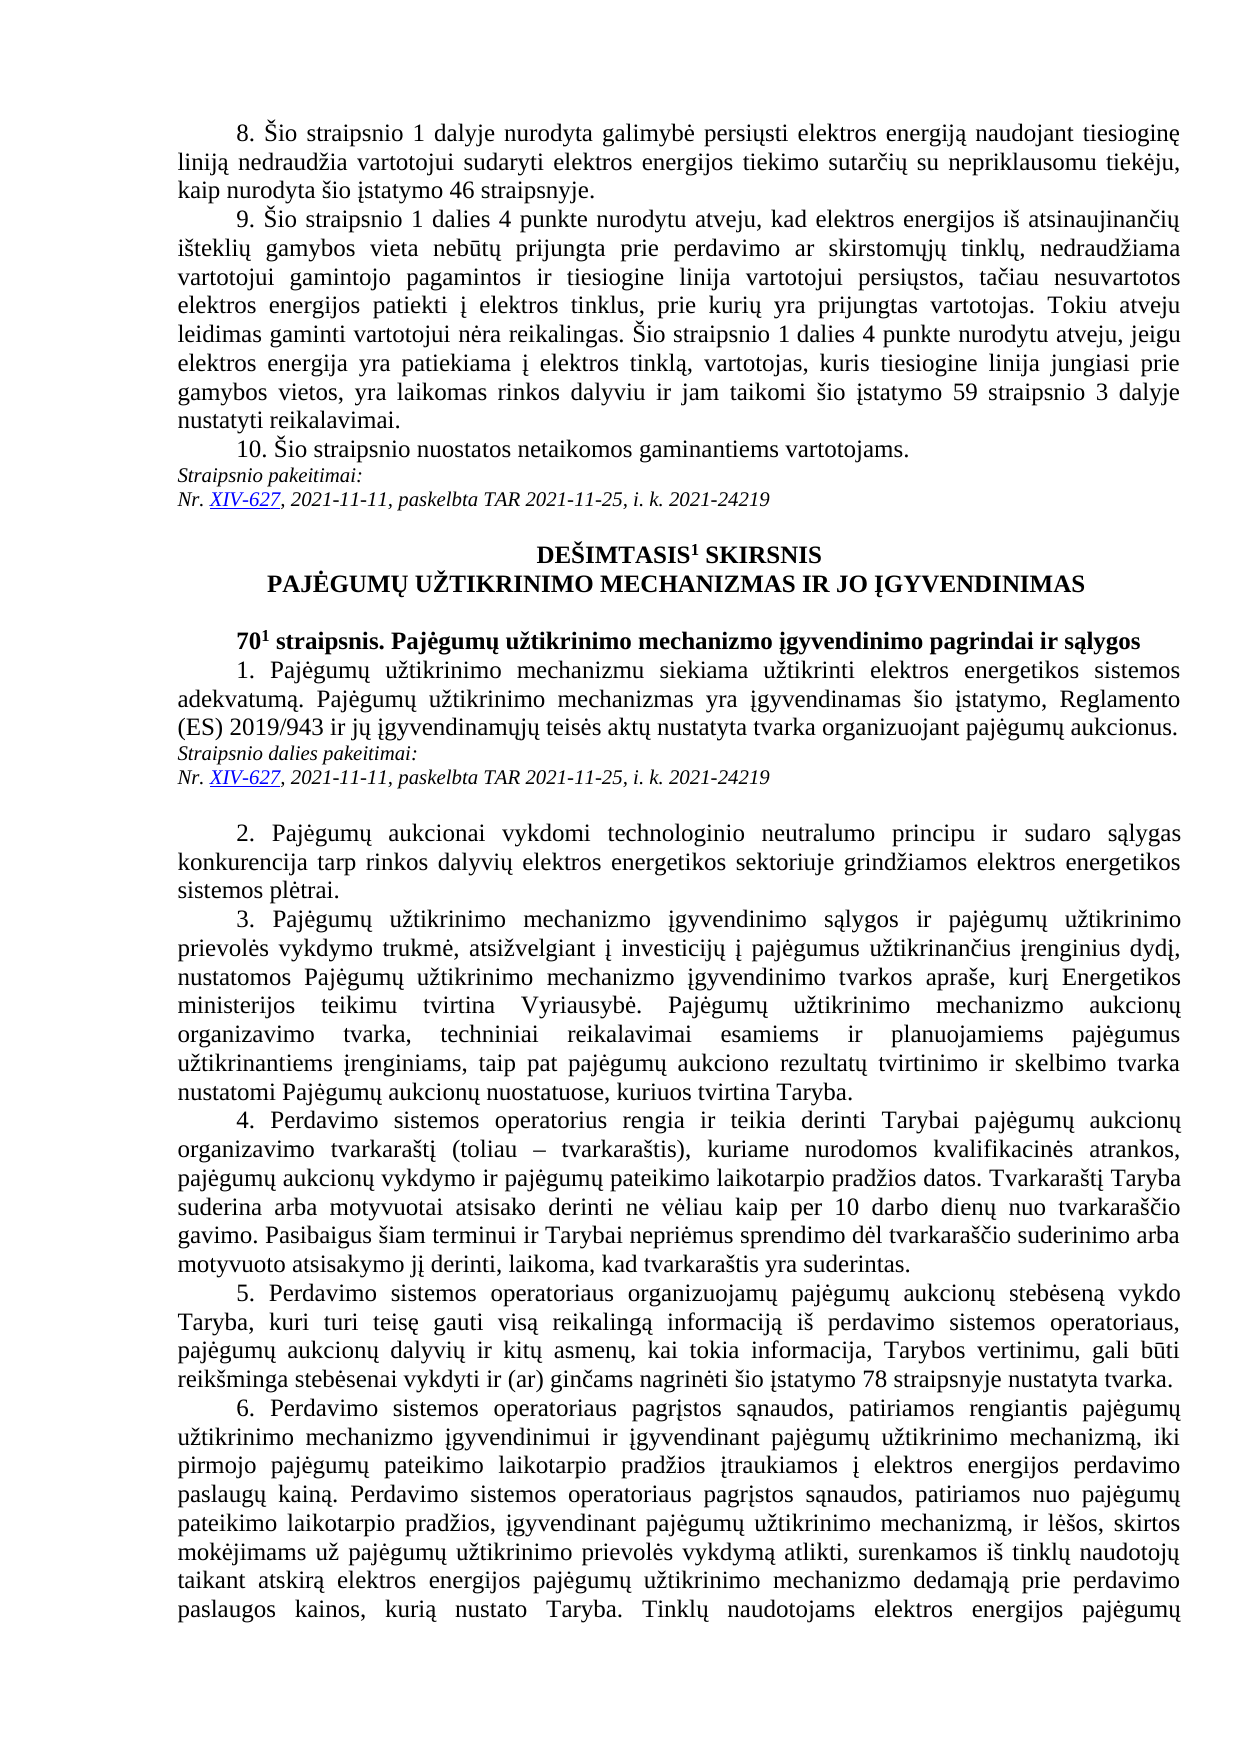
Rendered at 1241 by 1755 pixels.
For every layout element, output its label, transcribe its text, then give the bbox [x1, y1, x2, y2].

text 1. Pajėgumų užtikrinimo mechanizmu siekiama užtikrinti elektros energetikos sistemos adekvatumą. Pajėgumų užtikrinimo mechanizmas yra įgyvendinamas šio įstatymo, Reglamento (ES) 2019/943 ir jų įgyvendinamųjų teisės aktų nustatyta tvarka organizuojant pajėgumų aukcionus. [177, 655, 1181, 741]
text 6. Perdavimo sistemos operatoriaus pagrįstos sąnaudos, patiriamos rengiantis pajėgumų užtikrinimo mechanizmo įgyvendinimui ir įgyvendinant pajėgumų užtikrinimo mechanizmą, iki pirmojo pajėgumų pateikimo laikotarpio pradžios įtraukiamos į elektros energijos perdavimo paslaugų kainą. Perdavimo sistemos operatoriaus pagrįstos sąnaudos, patiriamos nuo pajėgumų pateikimo laikotarpio pradžios, įgyvendinant pajėgumų užtikrinimo mechanizmą, ir lėšos, skirtos mokėjimams už pajėgumų užtikrinimo prievolės vykdymą atlikti, surenkamos iš tinklų naudotojų taikant atskirą elektros energijos pajėgumų užtikrinimo mechanizmo dedamąją prie perdavimo paslaugos kainos, kurią nustato Taryba. Tinklų naudotojams elektros energijos pajėgumų [177, 1393, 1181, 1623]
text PAJĖGUMŲ UŽTIKRINIMO MECHANIZMAS IR JO ĮGYVENDINIMAS [177, 569, 1181, 597]
text 4. Perdavimo sistemos operatorius rengia ir teikia derinti Tarybai pajėgumų aukcionų organizavimo tvarkaraštį (toliau – tvarkaraštis), kuriame nurodomos kvalifikacinės atrankos, pajėgumų aukcionų vykdymo ir pajėgumų pateikimo laikotarpio pradžios datos. Tvarkaraštį Taryba suderina arba motyvuotai atsisako derinti ne vėliau kaip per 10 darbo dienų nuo tvarkaraščio gavimo. Pasibaigus šiam terminui ir Tarybai nepriėmus sprendimo dėl tvarkaraščio suderinimo arba motyvuoto atsisakymo jį derinti, laikoma, kad tvarkaraštis yra suderintas. [177, 1106, 1181, 1278]
text Nr. XIV-627, 2021-11-11, paskelbta TAR 2021-11-25, i. k. 2021-24219 [177, 765, 1181, 789]
text 9. Šio straipsnio 1 dalies 4 punkte nurodytu atveju, kad elektros energijos iš atsinaujinančių išteklių gamybos vieta nebūtų prijungta prie perdavimo ar skirstomųjų tinklų, nedraudžiama vartotojui gamintojo pagamintos ir tiesiogine linija vartotojui persiųstos, tačiau nesuvartotos elektros energijos patiekti į elektros tinklus, prie kurių yra prijungtas vartotojas. Tokiu atveju leidimas gaminti vartotojui nėra reikalingas. Šio straipsnio 1 dalies 4 punkte nurodytu atveju, jeigu elektros energija yra patiekiama į elektros tinklą, vartotojas, kuris tiesiogine linija jungiasi prie gamybos vietos, yra laikomas rinkos dalyviu ir jam taikomi šio įstatymo 59 straipsnio 3 dalyje nustatyti reikalavimai. [177, 204, 1181, 434]
text 10. Šio straipsnio nuostatos netaikomos gaminantiems vartotojams. [177, 434, 1181, 463]
text 5. Perdavimo sistemos operatoriaus organizuojamų pajėgumų aukcionų stebėseną vykdo Taryba, kuri turi teisę gauti visą reikalingą informaciją iš perdavimo sistemos operatoriaus, pajėgumų aukcionų dalyvių ir kitų asmenų, kai tokia informacija, Tarybos vertinimu, gali būti reikšminga stebėsenai vykdyti ir (ar) ginčams nagrinėti šio įstatymo 78 straipsnyje nustatyta tvarka. [177, 1278, 1181, 1393]
text 2. Pajėgumų aukcionai vykdomi technologinio neutralumo principu ir sudaro sąlygas konkurencija tarp rinkos dalyvių elektros energetikos sektoriuje grindžiamos elektros energetikos sistemos plėtrai. [177, 818, 1181, 904]
text DEŠIMTASIS1 SKIRSNIS [177, 540, 1181, 569]
text Straipsnio dalies pakeitimai: [177, 741, 1181, 765]
text 8. Šio straipsnio 1 dalyje nurodyta galimybė persiųsti elektros energiją naudojant tiesioginę liniją nedraudžia vartotojui sudaryti elektros energijos tiekimo sutarčių su nepriklausomu tiekėju, kaip nurodyta šio įstatymo 46 straipsnyje. [177, 118, 1181, 204]
text Straipsnio pakeitimai: [177, 463, 1181, 487]
text Nr. XIV-627, 2021-11-11, paskelbta TAR 2021-11-25, i. k. 2021-24219 [177, 487, 1181, 511]
text 3. Pajėgumų užtikrinimo mechanizmo įgyvendinimo sąlygos ir pajėgumų užtikrinimo prievolės vykdymo trukmė, atsižvelgiant į investicijų į pajėgumus užtikrinančius įrenginius dydį, nustatomos Pajėgumų užtikrinimo mechanizmo įgyvendinimo tvarkos apraše, kurį Energetikos ministerijos teikimu tvirtina Vyriausybė. Pajėgumų užtikrinimo mechanizmo aukcionų organizavimo tvarka, techniniai reikalavimai esamiems ir planuojamiems pajėgumus užtikrinantiems įrenginiams, taip pat pajėgumų aukciono rezultatų tvirtinimo ir skelbimo tvarka nustatomi Pajėgumų aukcionų nuostatuose, kuriuos tvirtina Taryba. [177, 904, 1181, 1106]
text 701 straipsnis. Pajėgumų užtikrinimo mechanizmo įgyvendinimo pagrindai ir sąlygos [177, 626, 1181, 655]
